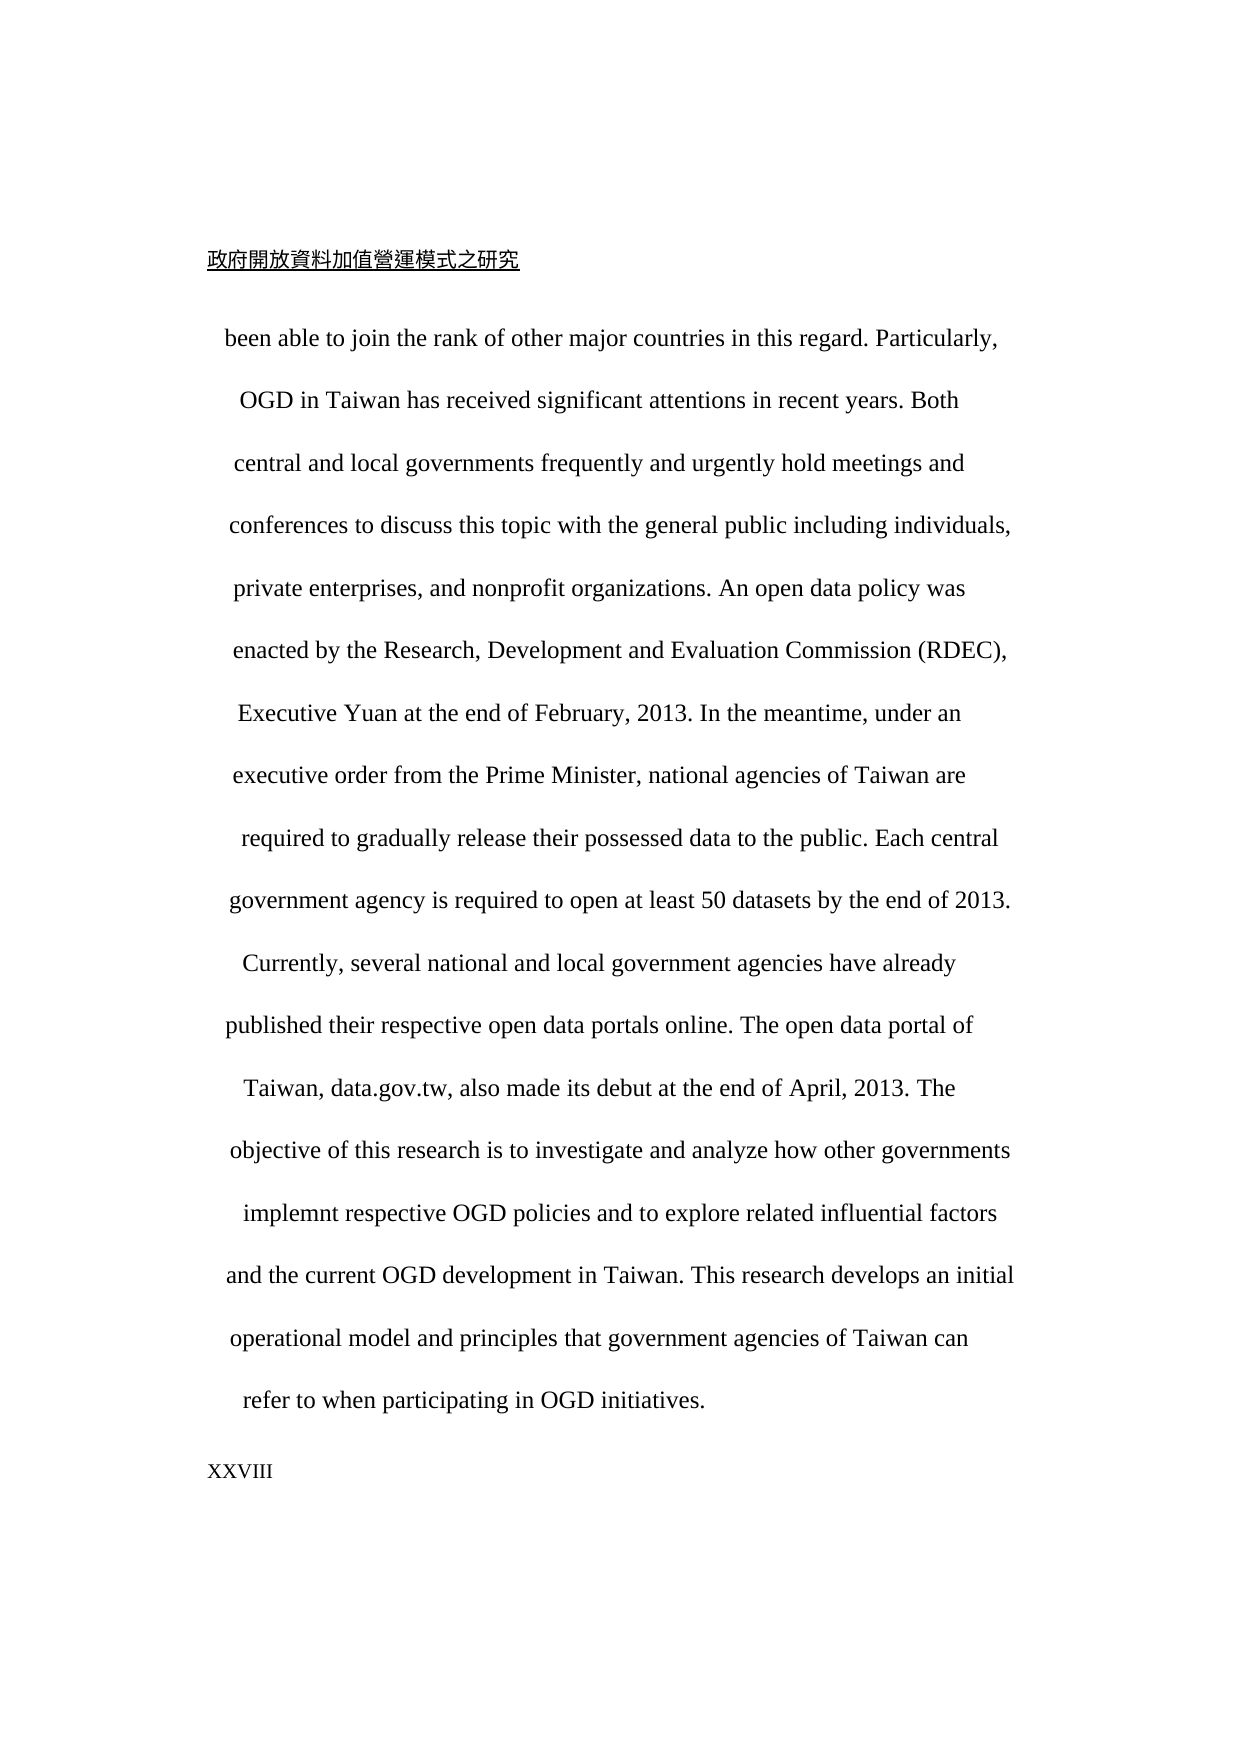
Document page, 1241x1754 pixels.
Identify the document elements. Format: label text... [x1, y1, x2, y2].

text been able to join the rank of other major countries in this regard. Particularly, OGD in Taiwan has received significant attentions in recent years. Both central and local governments frequently and urgently hold meetings and conferences to discuss this topic with the general public including individuals, private enterprises, and nonprofit organizations. An open data policy was enacted by the Research, Development and Evaluation Commission (RDEC), Executive Yuan at the end of February, 2013. In the meantime, under an executive order from the Prime Minister, national agencies of Taiwan are required to gradually release their possessed data to the public. Each central government agency is required to open at least 50 datasets by the end of 2013. Currently, several national and local government agencies have already published their respective open data portals online. The open data portal of Taiwan, data.gov.tw, also made its debut at the end of April, 2013. The objective of this research is to investigate and analyze how other governments implemnt respective OGD policies and to explore related influential factors and the current OGD development in Taiwan. This research develops an initial operational model and principles that government agencies of Taiwan can refer to when participating in OGD initiatives. [224, 295, 1016, 1420]
